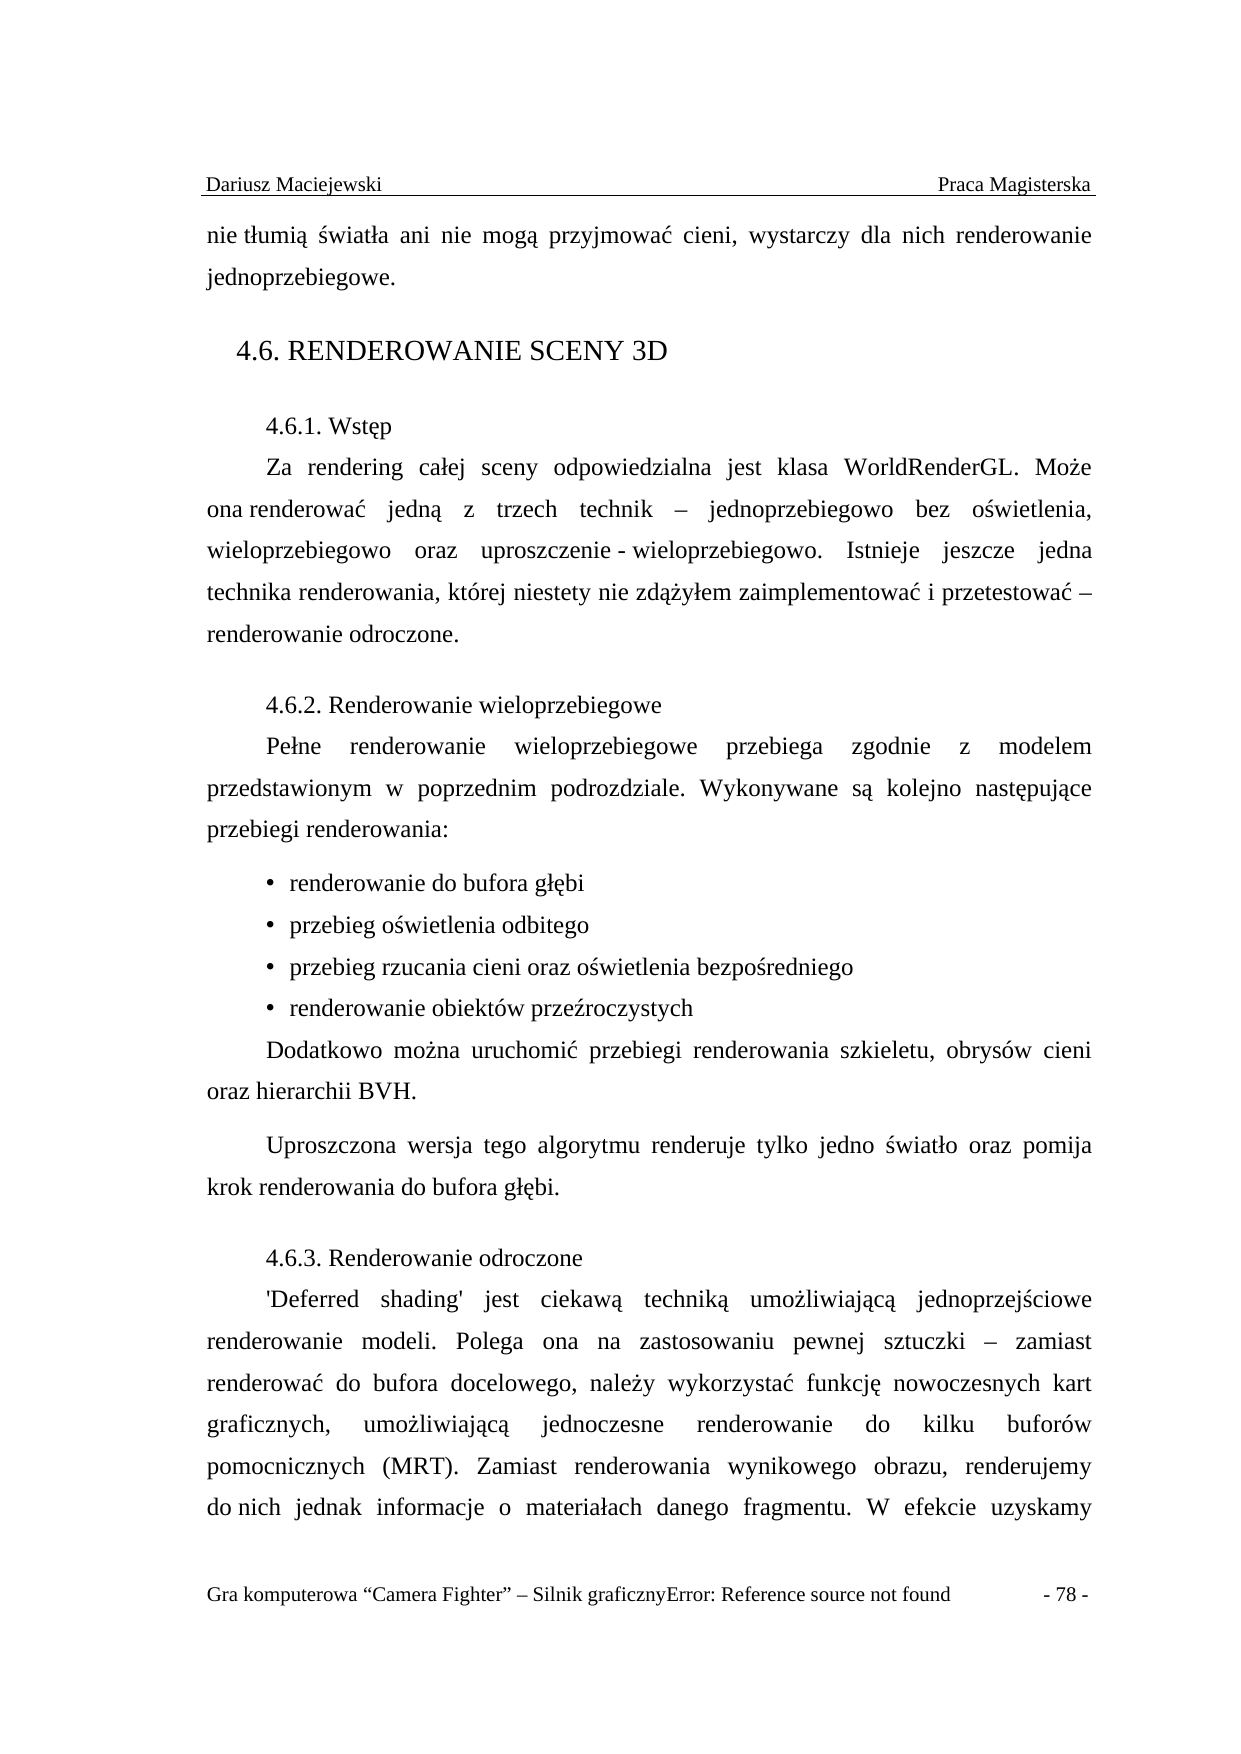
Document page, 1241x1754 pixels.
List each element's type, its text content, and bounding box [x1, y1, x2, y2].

list renderowanie obiektów przeźroczystych [266, 994, 1092, 1022]
text Za rendering całej sceny odpowiedzialna jest klasa WorldRenderGL. Może ona renderować jedną z trzech technik – jednoprzebiegowo bez oświetlenia, wieloprzebiegowo oraz uproszczenie ‑ wieloprzebiegowo. Istnieje jeszcze jedna technika renderowania, której niestety nie zdążyłem zaimplementować i przetestować – renderowanie odroczone. [207, 453, 1092, 647]
text Pełne renderowanie wieloprzebiegowe przebiega zgodnie z modelem przedstawionym w poprzednim podrozdziale. Wykonywane są kolejno następujące przebiegi renderowania: [207, 732, 1092, 843]
subtitle Wstęp [207, 412, 1092, 440]
subtitle Renderowanie odroczone [207, 1244, 1092, 1272]
subtitle Renderowanie wieloprzebiegowe [207, 691, 1092, 718]
list przebieg rzucania cieni oraz oświetlenia bezpośredniego [266, 953, 1092, 980]
list przebieg oświetlenia odbitego [266, 911, 1092, 939]
text 'Deferred shading' jest ciekawą techniką umożliwiającą jednoprzejściowe renderowanie modeli. Polega ona na zastosowaniu pewnej sztuczki – zamiast renderować do bufora docelowego, należy wykorzystać funkcję nowoczesnych kart graficznych, umożliwiającą jednoczesne renderowanie do kilku buforów pomocnicznych (MRT). Zamiast renderowania wynikowego obrazu, renderujemy do nich jednak informacje o materiałach danego fragmentu. W efekcie uzyskamy [207, 1286, 1092, 1521]
list renderowanie do bufora głębi [266, 869, 1092, 897]
text Uproszczona wersja tego algorytmu renderuje tylko jedno światło oraz pomija krok renderowania do bufora głębi. [207, 1131, 1092, 1201]
subtitle Renderowanie sceny 3d [207, 334, 1092, 366]
text nie tłumią światła ani nie mogą przyjmować cieni, wystarczy dla nich renderowanie jednoprzebiegowe. [207, 221, 1092, 291]
text Dodatkowo można uruchomić przebiegi renderowania szkieletu, obrysów cieni oraz hierarchii BVH. [207, 1036, 1092, 1105]
